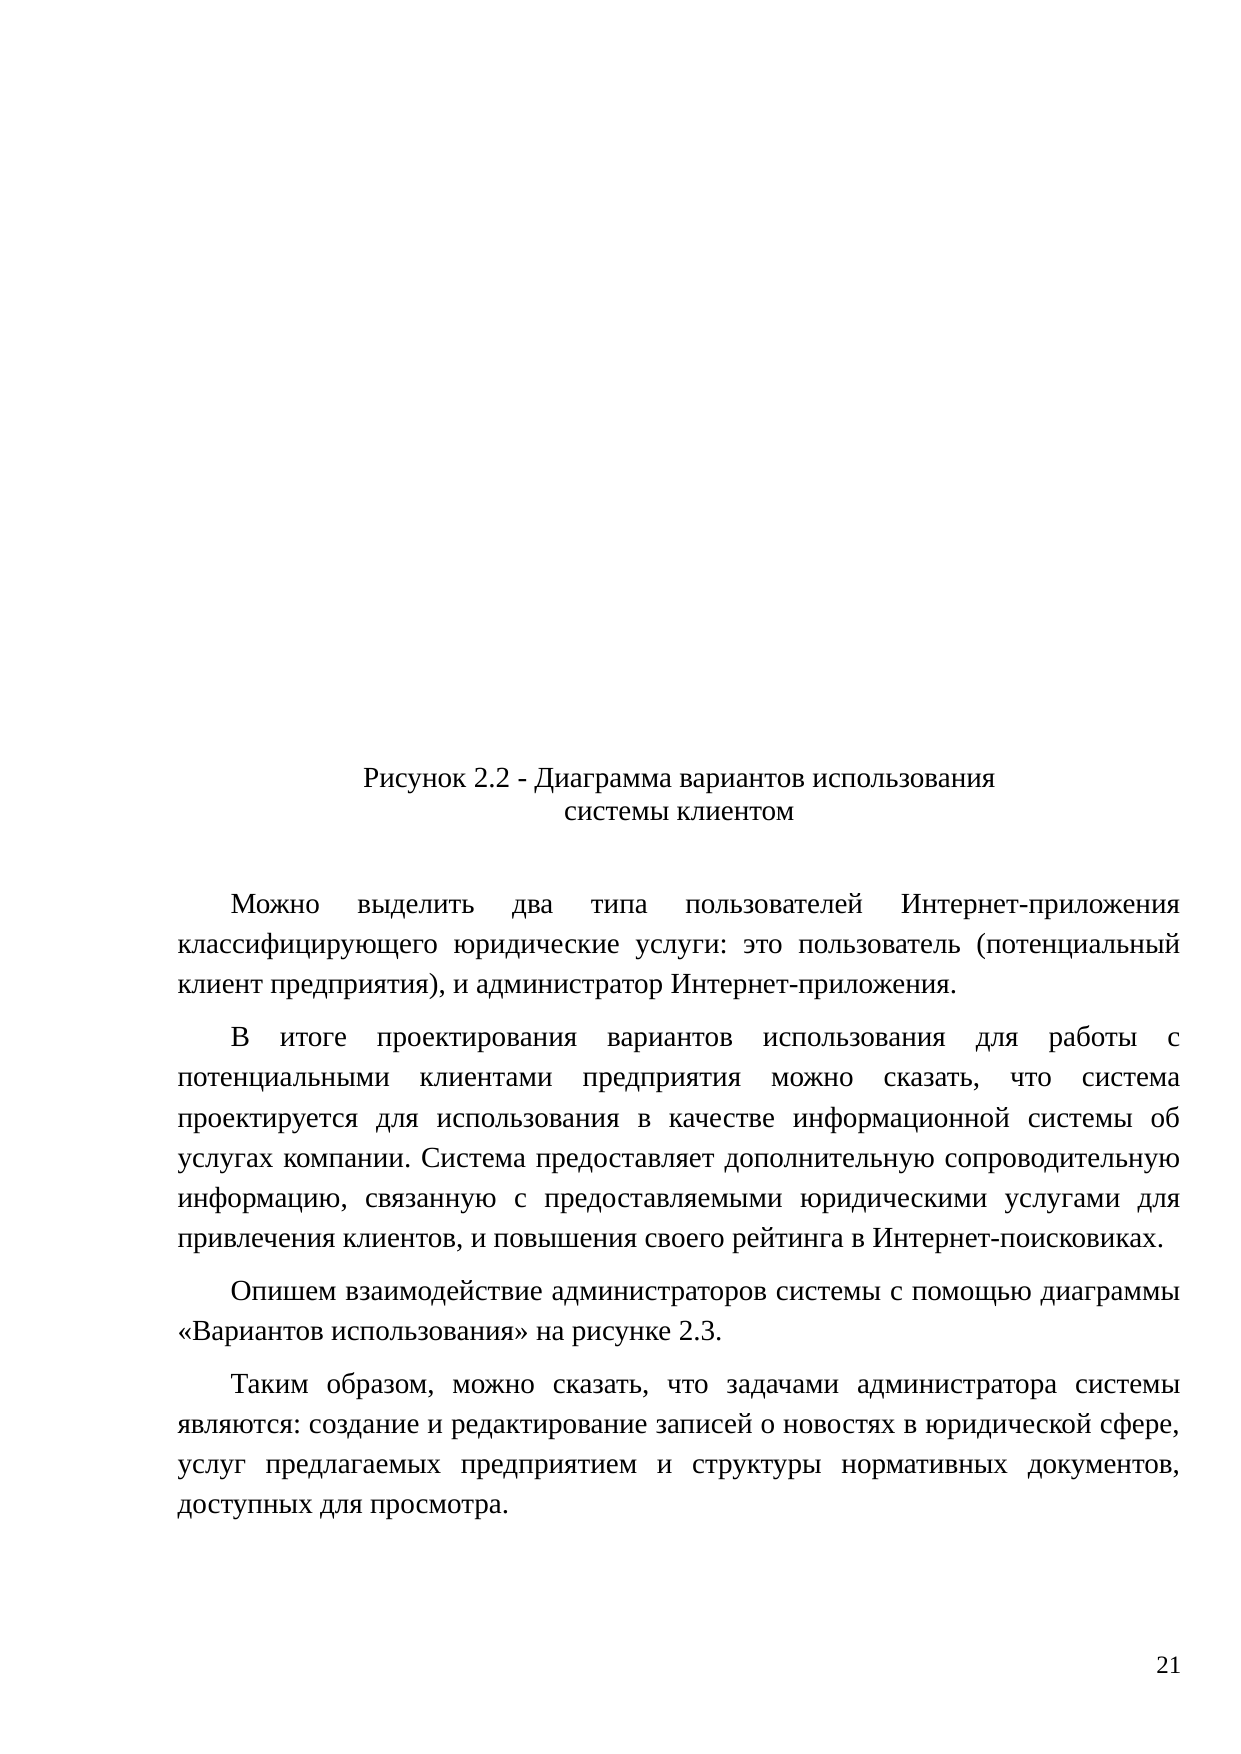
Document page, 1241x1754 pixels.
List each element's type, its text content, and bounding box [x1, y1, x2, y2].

text Таким образом, можно сказать, что задачами администратора системы являются: создание и редактирование записей о новостях в юридической сфере, услуг предлагаемых предприятием и структуры нормативных документов, доступных для просмотра. [177, 1366, 1181, 1520]
text Опишем взаимодействие администраторов системы с помощью диаграммы «Вариантов использования» на рисунке 2.3. [177, 1273, 1181, 1347]
text Можно выделить два типа пользователей Интернет-приложения классифицирующего юридические услуги: это пользователь (потенциальный клиент предприятия), и администратор Интернет-приложения. [177, 886, 1181, 1000]
text В итоге проектирования вариантов использования для работы с потенциальными клиентами предприятия можно сказать, что система проектируется для использования в качестве информационной системы об услугах компании. Система предоставляет дополнительную сопроводительную информацию, связанную с предоставляемыми юридическими услугами для привлечения клиентов, и повышения своего рейтинга в Интернет-поисковиках. [177, 1019, 1181, 1254]
text Рисунок 2.2 - Диаграмма вариантов использования системы клиентом [362, 87, 996, 827]
